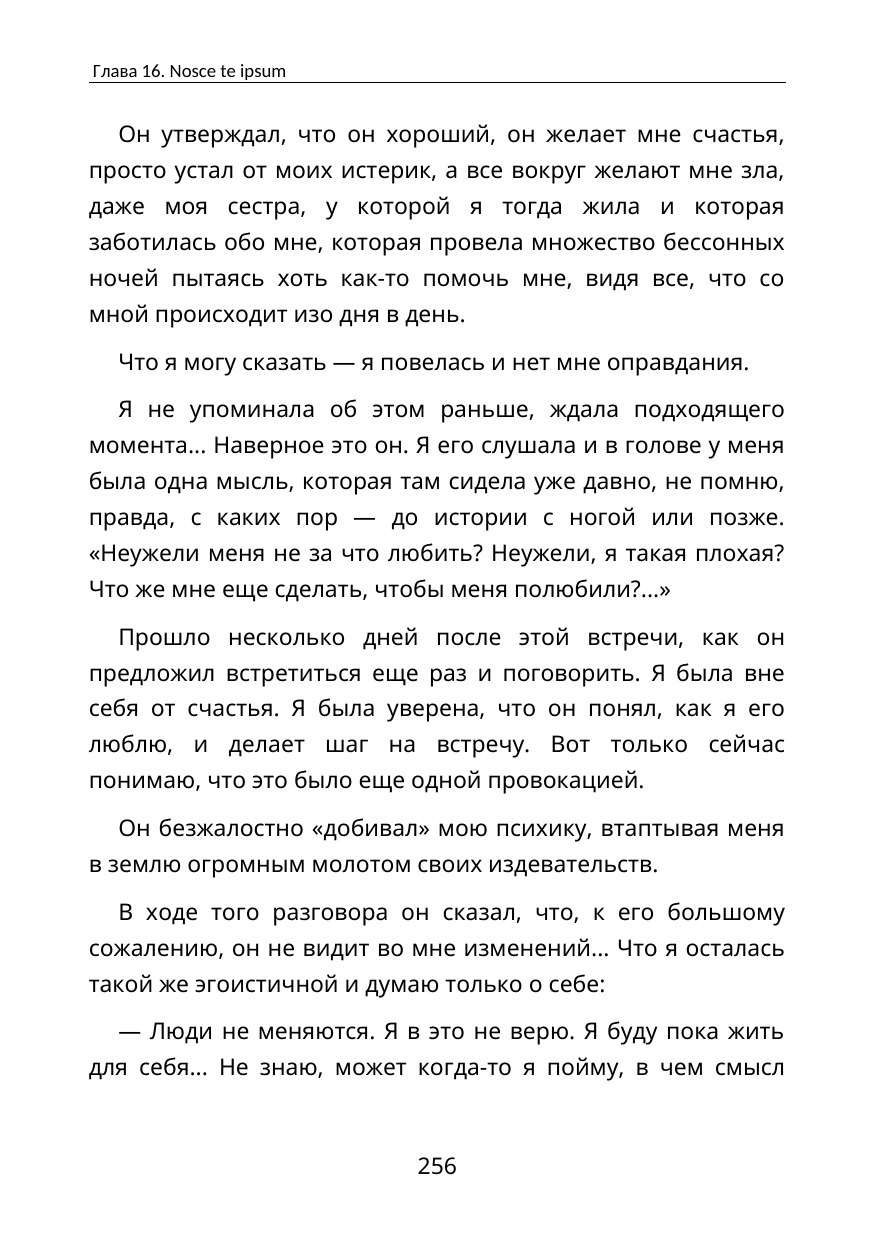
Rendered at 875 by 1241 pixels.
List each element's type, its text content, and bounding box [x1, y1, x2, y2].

text — Люди не меняются. Я в это не верю. Я буду пока жить для себя... Не знаю, может когда-то я пойму, в чем смысл [88, 1015, 786, 1082]
text Он безжалостно «добивал» мою психику, втаптывая меня в землю огромным молотом своих издевательств. [88, 812, 786, 879]
text Прошло несколько дней после этой встречи, как он предложил встретиться еще раз и поговорить. Я была вне себя от счастья. Я была уверена, что он понял, как я его люблю, и делает шаг на встречу. Вот только сейчас понимаю, что это было еще одной провокацией. [88, 621, 786, 796]
text В ходе того разговора он сказал, что, к его большому сожалению, он не видит во мне изменений... Что я осталась такой же эгоистичной и думаю только о себе: [88, 896, 786, 999]
text Я не упоминала об этом раньше, ждала подходящего момента... Наверное это он. Я его слушала и в голове у меня была одна мысль, которая там сидела уже давно, не помню, правда, с каких пор — до истории с ногой или позже. «Неужели меня не за что любить? Неужели, я такая плохая? Что же мне еще сделать, чтобы меня полюбили?...» [88, 393, 786, 604]
text Он утверждал, что он хороший, он желает мне счастья, просто устал от моих истерик, а все вокруг желают мне зла, даже моя сестра, у которой я тогда жила и которая заботилась обо мне, которая провела множество бессонных ночей пытаясь хоть как-то помочь мне, видя все, что со мной происходит изо дня в день. [88, 118, 786, 329]
text Что я могу сказать — я повелась и нет мне оправдания. [88, 345, 786, 377]
